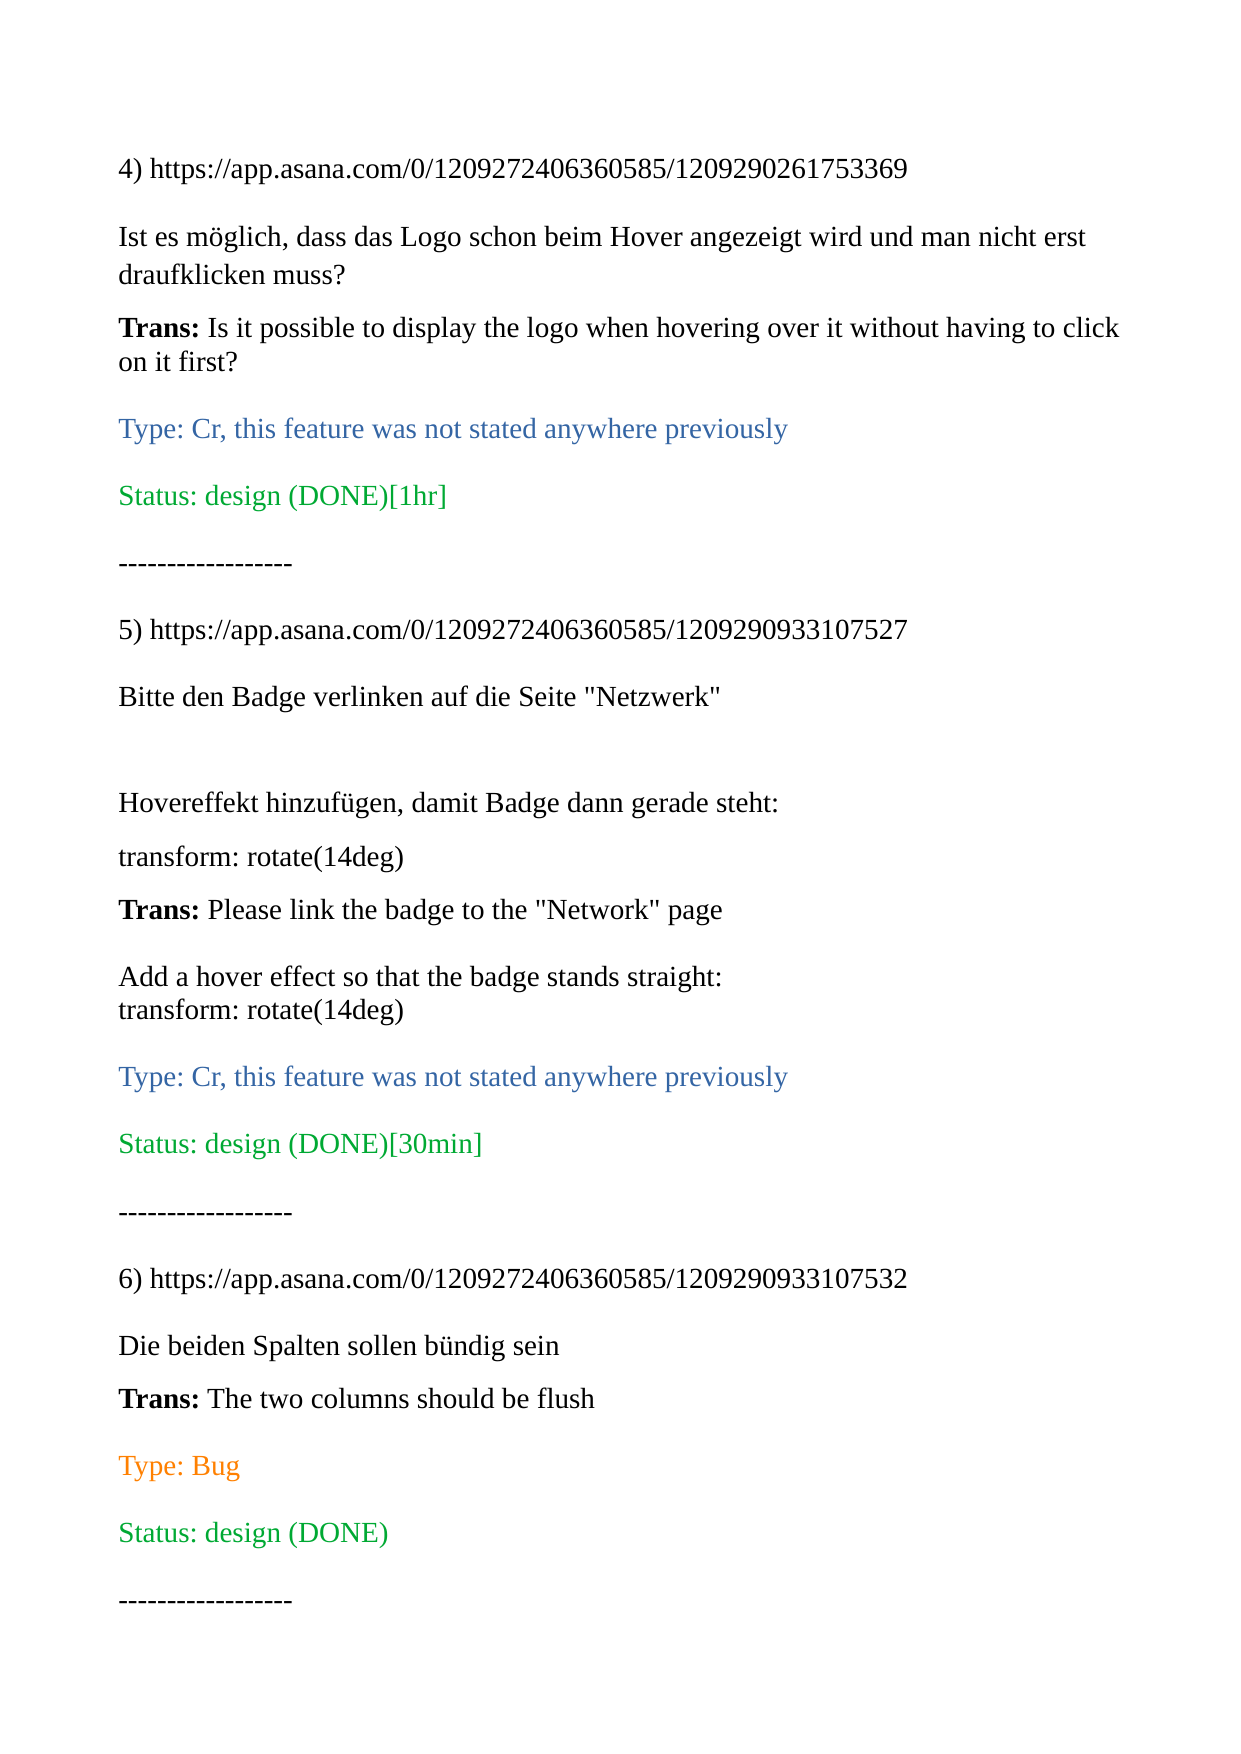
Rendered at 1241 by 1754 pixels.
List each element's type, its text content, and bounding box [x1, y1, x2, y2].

text Add a hover effect so that the badge stands straight: [118, 959, 1122, 992]
text 4) https://app.asana.com/0/1209272406360585/1209290261753369 [118, 152, 1122, 185]
text ------------------ [118, 1582, 1122, 1616]
text Trans: Please link the badge to the "Network" page [118, 892, 1122, 925]
text Status: design (DONE)[30min] [118, 1127, 1122, 1160]
text 5) https://app.asana.com/0/1209272406360585/1209290933107527 [118, 612, 1122, 646]
text Die beiden Spalten sollen bündig sein [118, 1328, 1122, 1361]
text Trans: The two columns should be flush [118, 1381, 1122, 1414]
text Ist es möglich, dass das Logo schon beim Hover angezeigt wird und man nicht erst draufklicken muss? [118, 219, 1122, 291]
text Status: design (DONE)[1hr] [118, 478, 1122, 512]
text Status: design (DONE) [118, 1515, 1122, 1549]
text ------------------ [118, 545, 1122, 579]
text Trans: Is it possible to display the logo when hovering over it without having to click on it first? [118, 310, 1122, 377]
text Type: Cr, this feature was not stated anywhere previously [118, 1059, 1122, 1093]
text Bitte den Badge verlinken auf die Seite "Netzwerk" [118, 679, 1122, 713]
text Type: Cr, this feature was not stated anywhere previously [118, 411, 1122, 444]
text ------------------ [118, 1194, 1122, 1227]
text 6) https://app.asana.com/0/1209272406360585/1209290933107532 [118, 1261, 1122, 1294]
text Hovereffekt hinzufügen, damit Badge dann gerade steht: [118, 786, 1122, 819]
text transform: rotate(14deg) [118, 992, 1122, 1026]
text transform: rotate(14deg) [118, 839, 1122, 872]
text Type: Bug [118, 1448, 1122, 1482]
